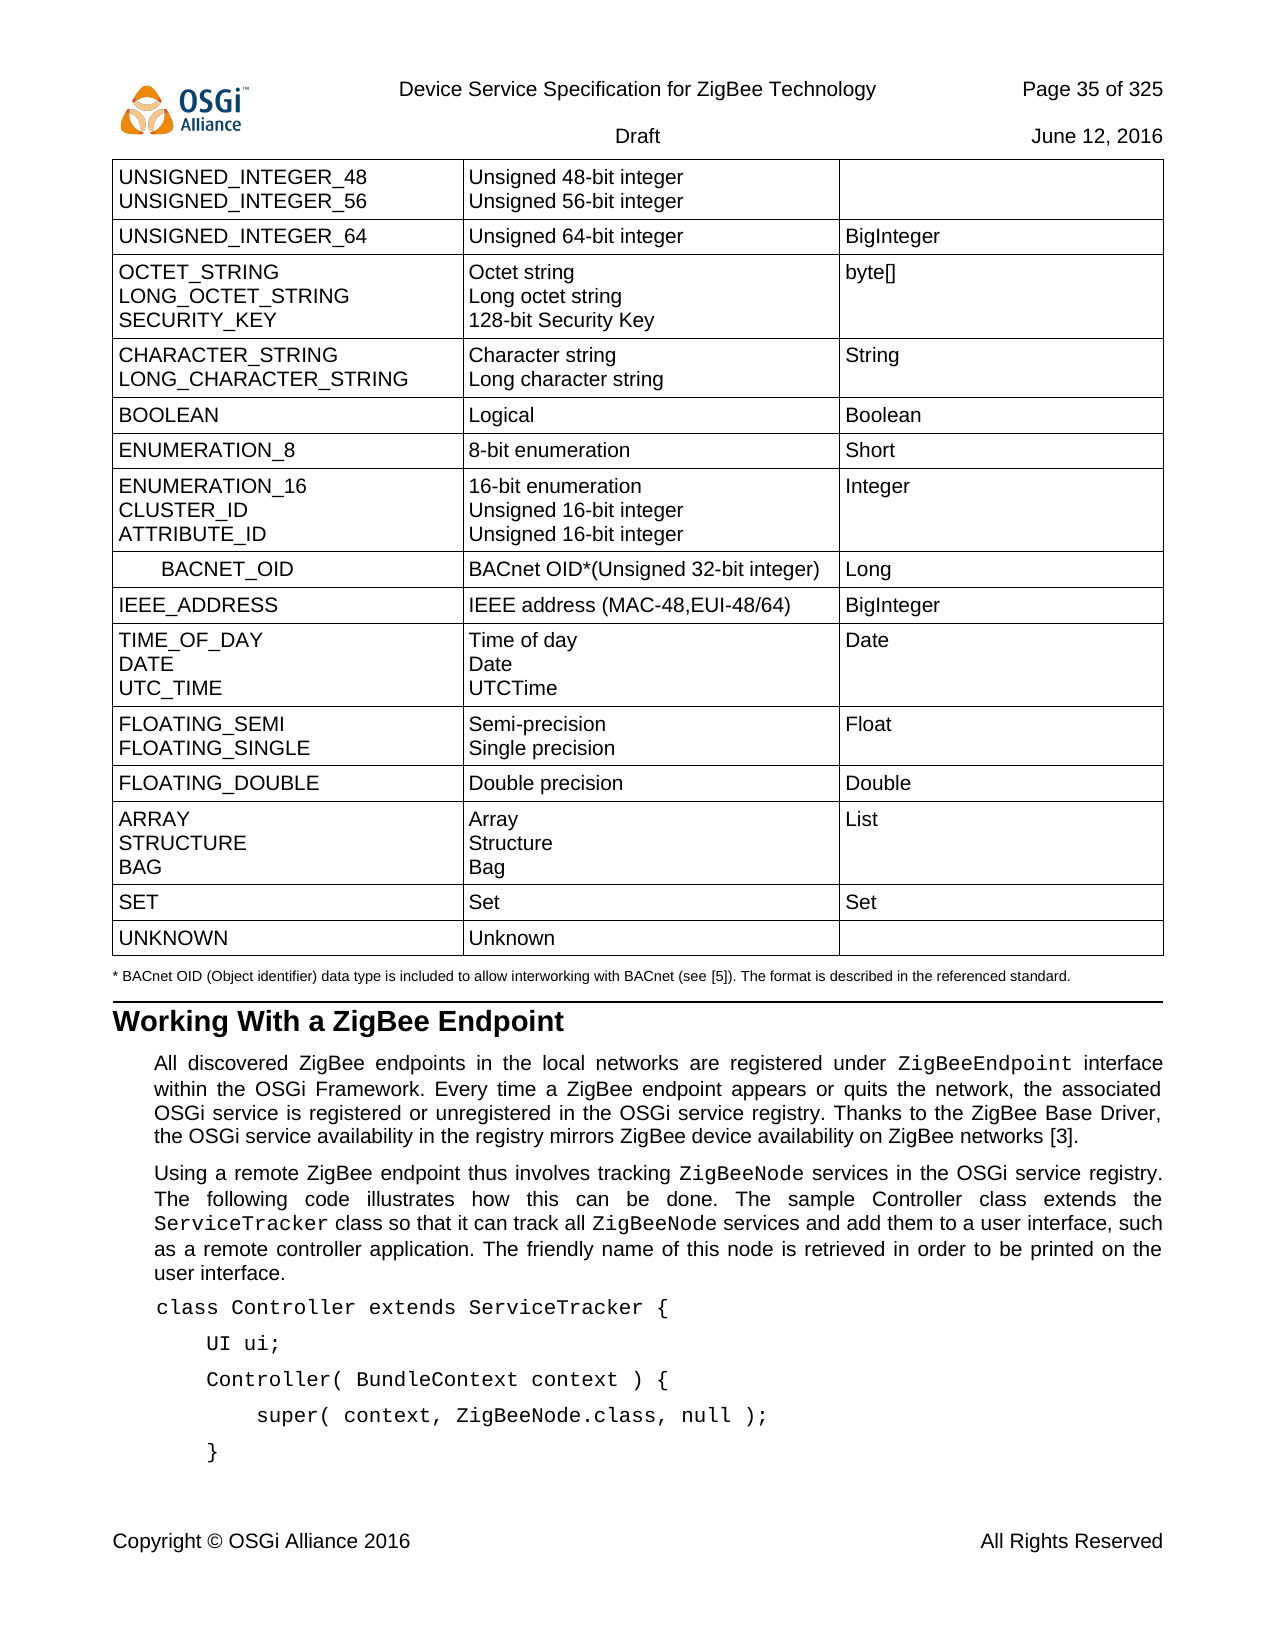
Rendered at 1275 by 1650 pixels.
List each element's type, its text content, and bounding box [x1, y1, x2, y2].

table_cell [840, 160, 1163, 218]
table_cell 8-bit enumeration [464, 434, 839, 468]
table_cell ARRAY STRUCTURE BAG [113, 802, 463, 884]
table_cell Unknown [464, 921, 839, 955]
table_cell List [840, 802, 1163, 884]
text UI ui; [156, 1333, 1163, 1357]
table_cell UNSIGNED_INTEGER_64 [113, 220, 463, 254]
table_cell String [840, 339, 1163, 397]
table_cell Unsigned 64-bit integer [464, 220, 839, 254]
table_cell Boolean [840, 398, 1163, 432]
table_cell UNKNOWN [113, 921, 463, 955]
table_cell Array Structure Bag [464, 802, 839, 884]
table_cell OCTET_STRING LONG_OCTET_STRING SECURITY_KEY [113, 255, 463, 337]
table_cell BigInteger [840, 588, 1163, 622]
table_cell Character string Long character string [464, 339, 839, 397]
table_cell BACnet OID*(Unsigned 32-bit integer) [464, 552, 839, 587]
table_cell Time of day Date UTCTime [464, 624, 839, 706]
table_cell 16-bit enumeration Unsigned 16-bit integer Unsigned 16-bit integer [464, 469, 839, 551]
table_cell CHARACTER_STRING LONG_CHARACTER_STRING [113, 339, 463, 397]
table_cell Date [840, 624, 1163, 706]
table_cell Double [840, 766, 1163, 801]
text All discovered ZigBee endpoints in the local networks are registered under ZigBeeEndpoint interface within the OSGi Framework. Every time a ZigBee endpoint appears or quits the network, the associated OSGi service is registered or unregistered in the OSGi service registry. Thanks to the ZigBee Base Driver, the OSGi service availability in the registry mirrors ZigBee device availability on ZigBee networks [3].. [154, 1051, 1163, 1148]
text } [156, 1441, 1163, 1465]
table_cell BOOLEAN [113, 398, 463, 432]
table_cell FLOATING_SEMI FLOATING_SINGLE [113, 707, 463, 765]
table_cell Octet string Long octet string 128-bit Security Key [464, 255, 839, 337]
table_cell IEEE address (MAC-48,EUI-48/64) [464, 588, 839, 622]
table_cell Logical [464, 398, 839, 432]
table_cell Set [464, 885, 839, 920]
table_cell BACNET_OID [113, 552, 463, 587]
text super( context, ZigBeeNode.class, null ); [156, 1405, 1163, 1429]
table_cell Short [840, 434, 1163, 468]
subtitle Working With a ZigBee Endpoint [112, 1002, 1163, 1038]
table_cell Long [840, 552, 1163, 587]
table_cell Unsigned 48-bit integer Unsigned 56-bit integer [464, 160, 839, 218]
table_cell SET [113, 885, 463, 920]
table_cell byte[] [840, 255, 1163, 337]
table_cell Double precision [464, 766, 839, 801]
table_cell Integer [840, 469, 1163, 551]
table_cell UNSIGNED_INTEGER_48 UNSIGNED_INTEGER_56 [113, 160, 463, 218]
text Using a remote ZigBee endpoint thus involves tracking ZigBeeNode services in the OSGi service registry. The following code illustrates how this can be done. The sample Controller class extends the ServiceTracker class so that it can track all ZigBeeNode services and add them to a user interface, such as a remote controller application. The friendly name of this node is retrieved in order to be printed on the user interface. [154, 1161, 1163, 1284]
table_cell ENUMERATION_8 [113, 434, 463, 468]
table_cell BigInteger [840, 220, 1163, 254]
table_cell Float [840, 707, 1163, 765]
text class Controller extends ServiceTracker { [156, 1297, 1163, 1320]
table_cell IEEE_ADDRESS [113, 588, 463, 622]
table_cell Set [840, 885, 1163, 920]
table_cell FLOATING_DOUBLE [113, 766, 463, 801]
table_cell Semi-precision Single precision [464, 707, 839, 765]
text * BACnet OID (Object identifier) data type is included to allow interworking with BACnet (see [5].). The format is described in the referenced standard. [112, 968, 1163, 985]
table_cell [840, 921, 1163, 955]
table_cell TIME_OF_DAY DATE UTC_TIME [113, 624, 463, 706]
text Controller( BundleContext context ) { [156, 1369, 1163, 1393]
picture [113, 78, 257, 142]
table_cell ENUMERATION_16 CLUSTER_ID ATTRIBUTE_ID [113, 469, 463, 551]
